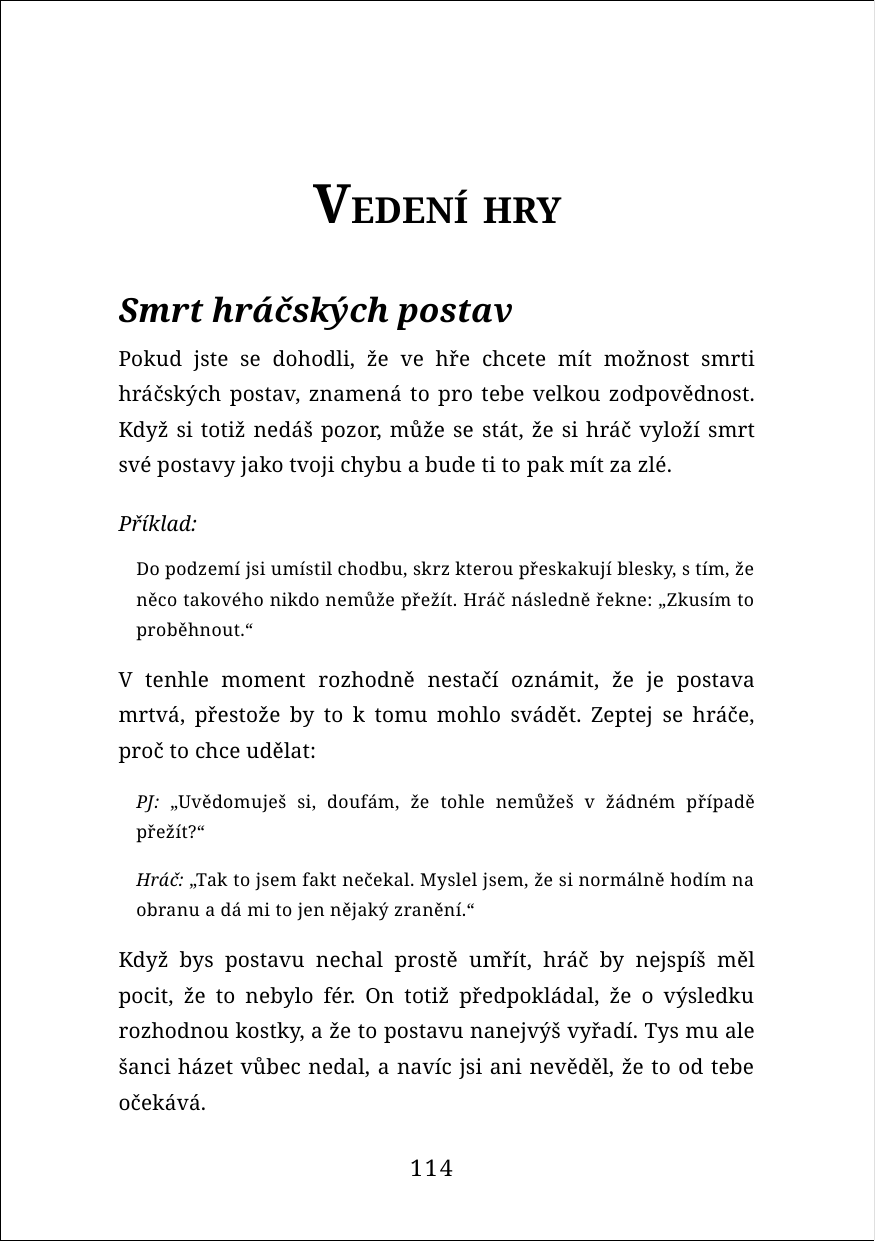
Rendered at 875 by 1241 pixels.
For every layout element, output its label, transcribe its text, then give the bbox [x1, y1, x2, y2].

subtitle Vedení hry [118, 166, 756, 239]
text V tenhle moment rozhodně nestačí oznámit, že je postava mrtvá, přestože by to k tomu mohlo svádět. Zeptej se hráče, proč to chce udělat: [118, 665, 756, 764]
text Pokud jste se dohodli, že ve hře chcete mít možnost smrti hráčských postav, znamená to pro tebe velkou zodpovědnost. Když si totiž nedáš pozor, může se stát, že si hráč vyloží smrt své postavy jako tvoji chybu a bude ti to pak mít za zlé. [118, 344, 756, 479]
text Když bys postavu nechal prostě umřít, hráč by nejspíš měl pocit, že to nebylo fér. On totiž předpokládal, že o výsledku rozhodnou kostky, a že to postavu nanejvýš vyřadí. Tys mu ale šanci házet vůbec nedal, a navíc jsi ani nevěděl, že to od tebe očekává. [118, 946, 756, 1116]
text Do podzemí jsi umístil chodbu, skrz kterou přeskakují blesky, s tím, že něco takového nikdo nemůže přežít. Hráč následně řekne: „Zkusím to proběhnout.“ [136, 557, 756, 641]
text Příklad: [118, 509, 756, 538]
subtitle Smrt hráčských postav [118, 287, 756, 332]
text Hráč: „Tak to jsem fakt nečekal. Myslel jsem, že si normálně hodím na obranu a dá mi to jen nějaký zranění.“ [136, 867, 756, 922]
text PJ: „Uvědomuješ si, doufám, že tohle nemůžeš v žádném případě přežít?“ [136, 789, 756, 844]
